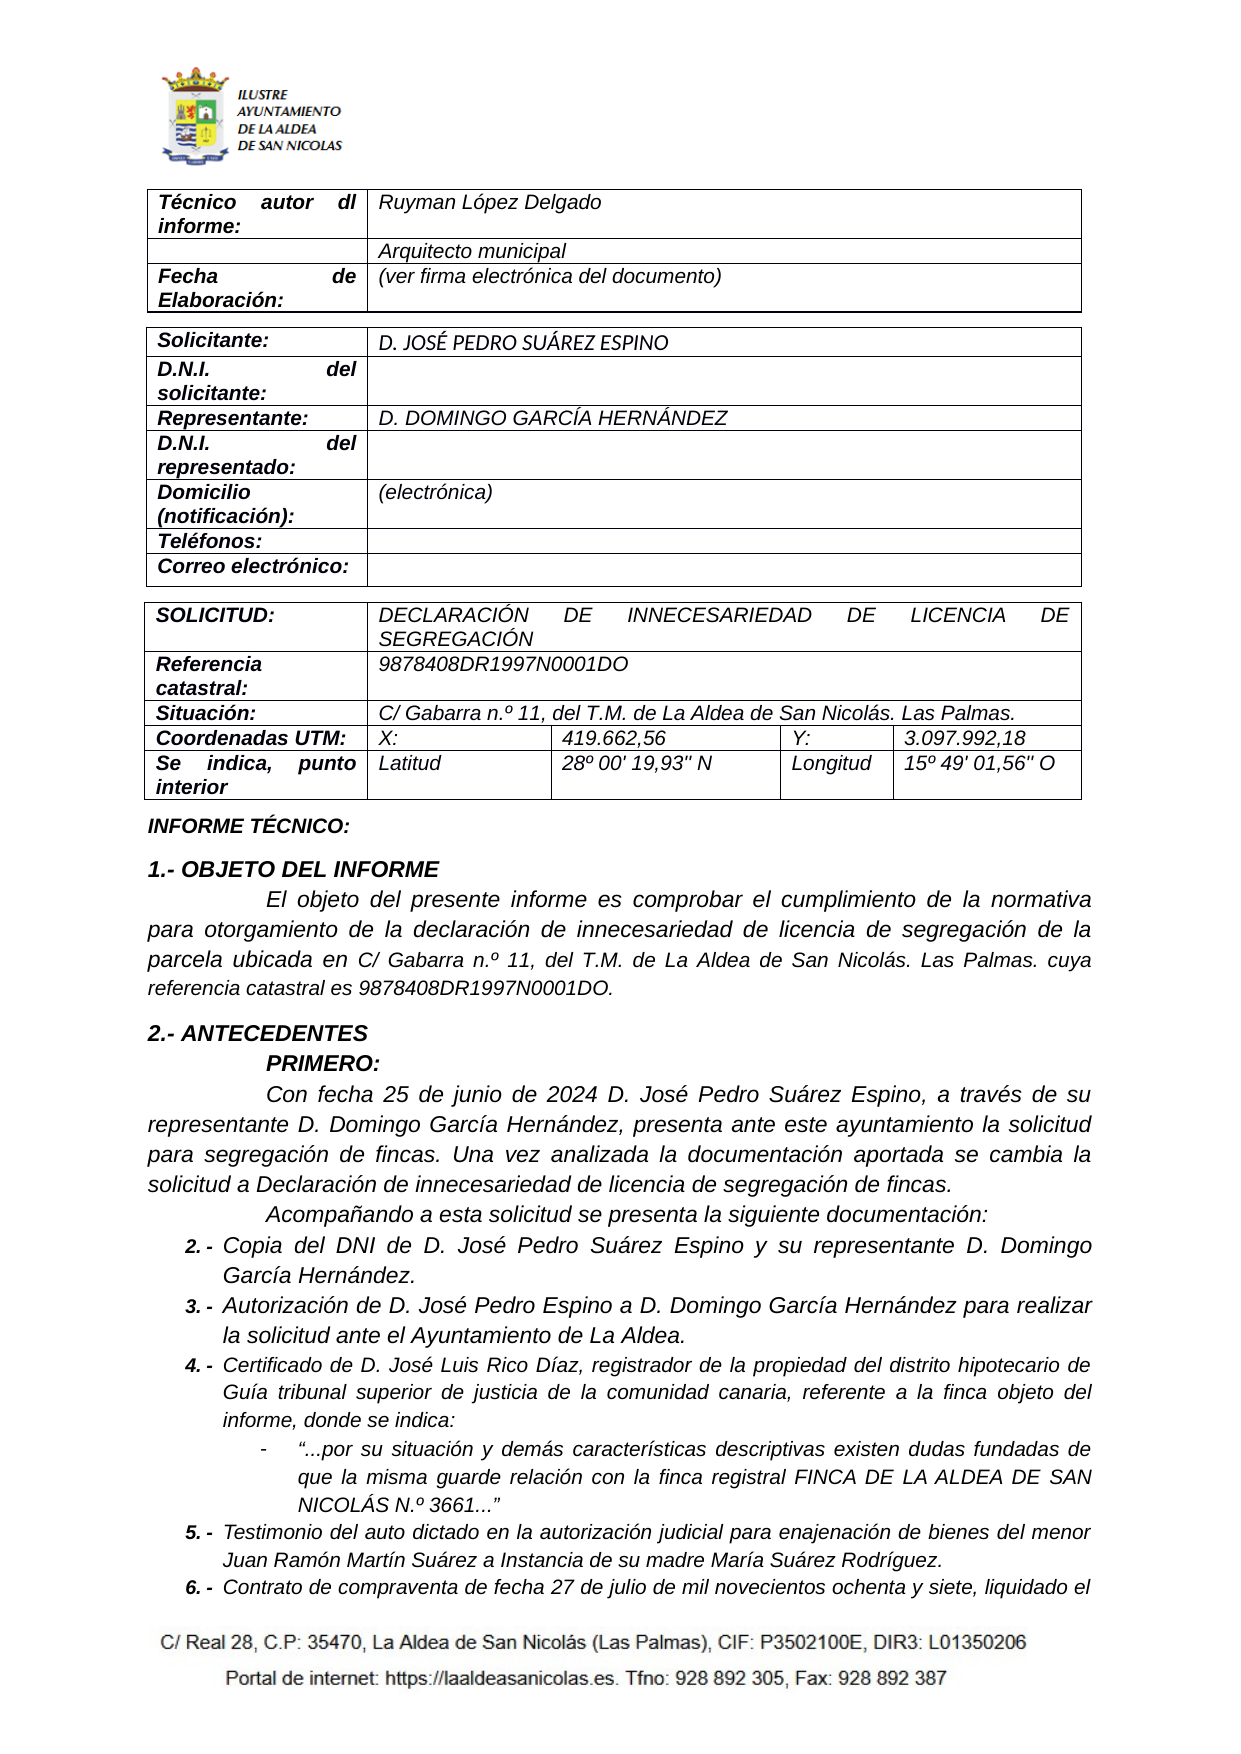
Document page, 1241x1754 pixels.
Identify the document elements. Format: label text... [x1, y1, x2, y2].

list Autorización de D. José Pedro Espino a D. Domingo García Hernández para realizar la solicitud ante el Ayuntamiento de La Aldea. [185, 1292, 1093, 1349]
table_cell D. DOMINGO GARCÍA HERNÁNDEZ [368, 406, 1081, 430]
table_cell 419.662,56 [552, 726, 780, 749]
table_cell D.N.I. del representado: [147, 431, 367, 479]
text El objeto del presente informe es comprobar el cumplimiento de la normativa para otorgamiento de la declaración de innecesariedad de licencia de segregación de la parcela ubicada en C/ Gabarra n.º 11, del T.M. de La Aldea de San Nicolás. Las Palmas. cuya referencia catastral es 9878408DR1997N0001DO. [148, 886, 1093, 1000]
table_cell Situación: [145, 701, 367, 724]
table_cell [368, 554, 1081, 586]
table_cell 28º 00' 19,93'' N [552, 751, 780, 798]
table_cell 3.097.992,18 [894, 726, 1081, 749]
table_cell [368, 357, 1081, 405]
table_cell Arquitecto municipal [368, 239, 1081, 262]
text Con fecha 25 de junio de 2024 D. José Pedro Suárez Espino, a través de su representante D. Domingo García Hernández, presenta ante este ayuntamiento la solicitud para segregación de fincas. Una vez analizada la documentación aportada se cambia la solicitud a Declaración de innecesariedad de licencia de segregación de fincas. [148, 1081, 1093, 1198]
table_cell Referencia catastral: [145, 652, 367, 699]
table_cell C/ Gabarra n.º 11, del T.M. de La Aldea de San Nicolás. Las Palmas. [368, 701, 1081, 724]
table_header DECLARACIÓN DE INNECESARIEDAD DE LICENCIA DE SEGREGACIÓN [368, 603, 1081, 651]
table_cell D.N.I. del solicitante: [147, 357, 367, 405]
list Copia del DNI de D. José Pedro Suárez Espino y su representante D. Domingo García Hernández. [185, 1232, 1093, 1288]
table_cell Fecha de Elaboración: [148, 264, 367, 311]
table_header SOLICITUD: [145, 603, 367, 651]
text 2.- ANTECEDENTES [148, 1020, 1093, 1047]
table_cell Latitud [368, 751, 551, 798]
list “...por su situación y demás características descriptivas existen dudas fundadas de que la misma guarde relación con la finca registral FINCA DE LA ALDEA DE SAN NICOLÁS N.º 3661...” [260, 1435, 1093, 1517]
table_cell 9878408DR1997N0001DO [368, 652, 1081, 699]
table_cell Técnico autor dl informe: [148, 190, 367, 237]
table_cell Se indica, punto interior [145, 751, 367, 798]
table_cell [368, 529, 1081, 553]
table_cell Y: [781, 726, 893, 749]
table_cell Representante: [147, 406, 367, 430]
table_cell Domicilio (notificación): [147, 480, 367, 528]
list Testimonio del auto dictado en la autorización judicial para enajenación de bienes del menor Juan Ramón Martín Suárez a Instancia de su madre María Suárez Rodríguez. [185, 1520, 1093, 1572]
table_cell [148, 239, 367, 262]
table_cell 15º 49' 01,56'' O [894, 751, 1081, 798]
table_cell Coordenadas UTM: [145, 726, 367, 749]
table_header Solicitante: [147, 328, 367, 356]
list Contrato de compraventa de fecha 27 de julio de mil novecientos ochenta y siete, liquidado el [185, 1575, 1093, 1599]
table_cell (ver firma electrónica del documento) [368, 264, 1081, 311]
text INFORME TÉCNICO: [148, 814, 1093, 838]
text PRIMERO: [148, 1050, 1093, 1077]
table_cell Longitud [781, 751, 893, 798]
table_header D. JOSÉ PEDRO SUÁREZ ESPINO [368, 328, 1081, 356]
picture [148, 1626, 1034, 1694]
table_cell (electrónica) [368, 480, 1081, 528]
table_cell [368, 431, 1081, 479]
table_cell X: [368, 726, 551, 749]
list Certificado de D. José Luis Rico Díaz, registrador de la propiedad del distrito hipotecario de Guía tribunal superior de justicia de la comunidad canaria, referente a la finca objeto del informe, donde se indica: [185, 1352, 1093, 1431]
text 1.- OBJETO DEL INFORME [148, 856, 1093, 882]
picture [148, 59, 358, 173]
table_cell Correo electrónico: [147, 554, 367, 586]
table_cell Ruyman López Delgado [368, 190, 1081, 237]
text Acompañando a esta solicitud se presenta la siguiente documentación: [148, 1201, 1093, 1228]
table_cell Teléfonos: [147, 529, 367, 553]
